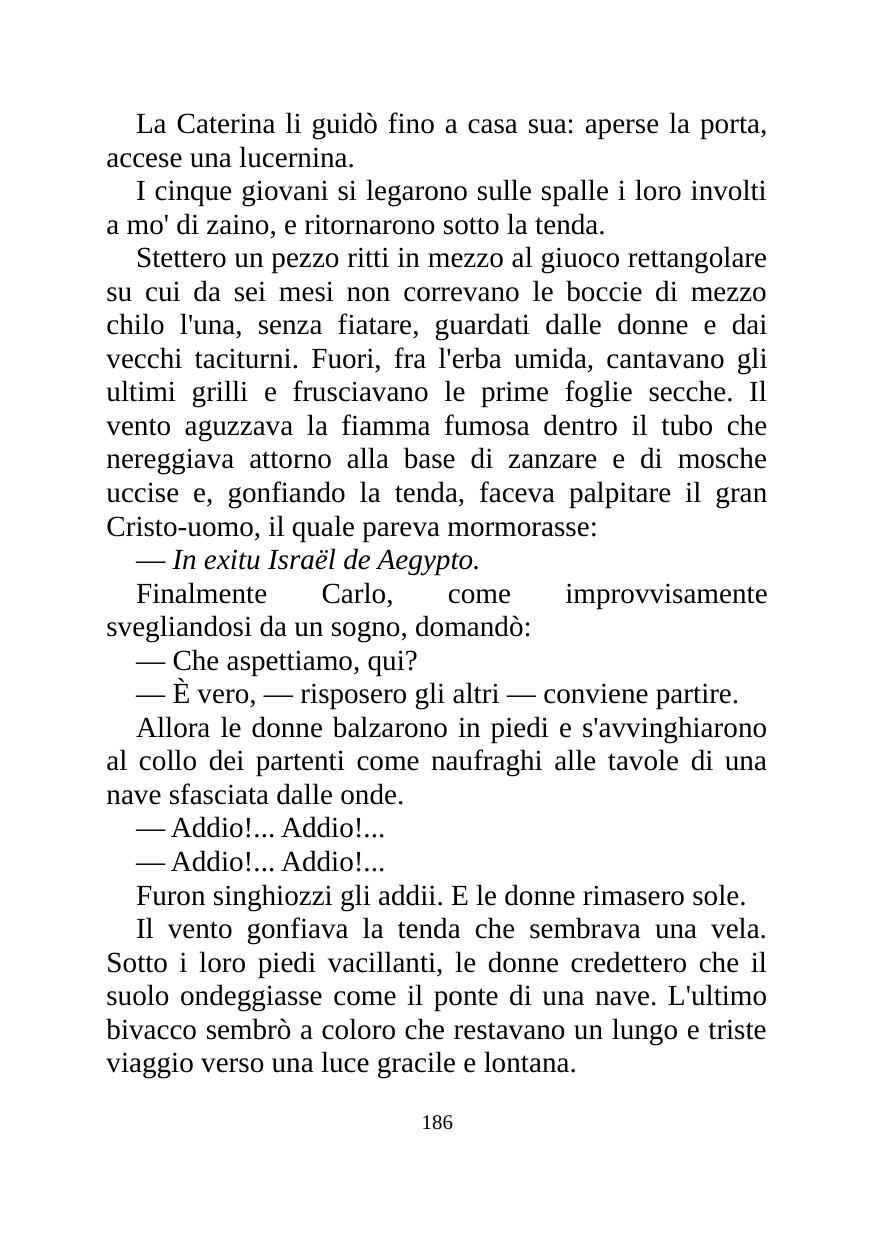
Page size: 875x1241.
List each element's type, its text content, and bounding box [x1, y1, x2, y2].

text Il vento gonfiava la tenda che sembrava una vela. Sotto i loro piedi vacillanti, le donne credettero che il suolo ondeggiasse come il ponte di una nave. L'ultimo bivacco sembrò a coloro che restavano un lungo e triste viaggio verso una luce gracile e lontana. [106, 911, 768, 1079]
text — Che aspettiamo, qui? [106, 643, 768, 676]
text I cinque giovani si legarono sulle spalle i loro involti a mo' di zaino, e ritornarono sotto la tenda. [106, 173, 768, 240]
text — Addio!... Addio!... [106, 811, 768, 844]
text La Caterina li guidò fino a casa sua: aperse la porta, accese una lucernina. [106, 106, 768, 173]
text — Addio!... Addio!... [106, 844, 768, 878]
text Furon singhiozzi gli addii. E le donne rimasero sole. [106, 878, 768, 911]
text Stettero un pezzo ritti in mezzo al giuoco rettangolare su cui da sei mesi non correvano le boccie di mezzo chilo l'una, senza fiatare, guardati dalle donne e dai vecchi taciturni. Fuori, fra l'erba umida, cantavano gli ultimi grilli e frusciavano le prime foglie secche. Il vento aguzzava la fiamma fumosa dentro il tubo che nereggiava attorno alla base di zanzare e di mosche uccise e, gonfiando la tenda, faceva palpitare il gran Cristo-uomo, il quale pareva mormorasse: [106, 240, 768, 542]
text — In exitu Israël de Aegypto. [106, 542, 768, 576]
text Finalmente Carlo, come improvvisamente svegliandosi da un sogno, domandò: [106, 576, 768, 643]
text — È vero, — risposero gli altri — conviene partire. [106, 676, 768, 710]
text Allora le donne balzarono in piedi e s'avvinghiarono al collo dei partenti come naufraghi alle tavole di una nave sfasciata dalle onde. [106, 710, 768, 811]
